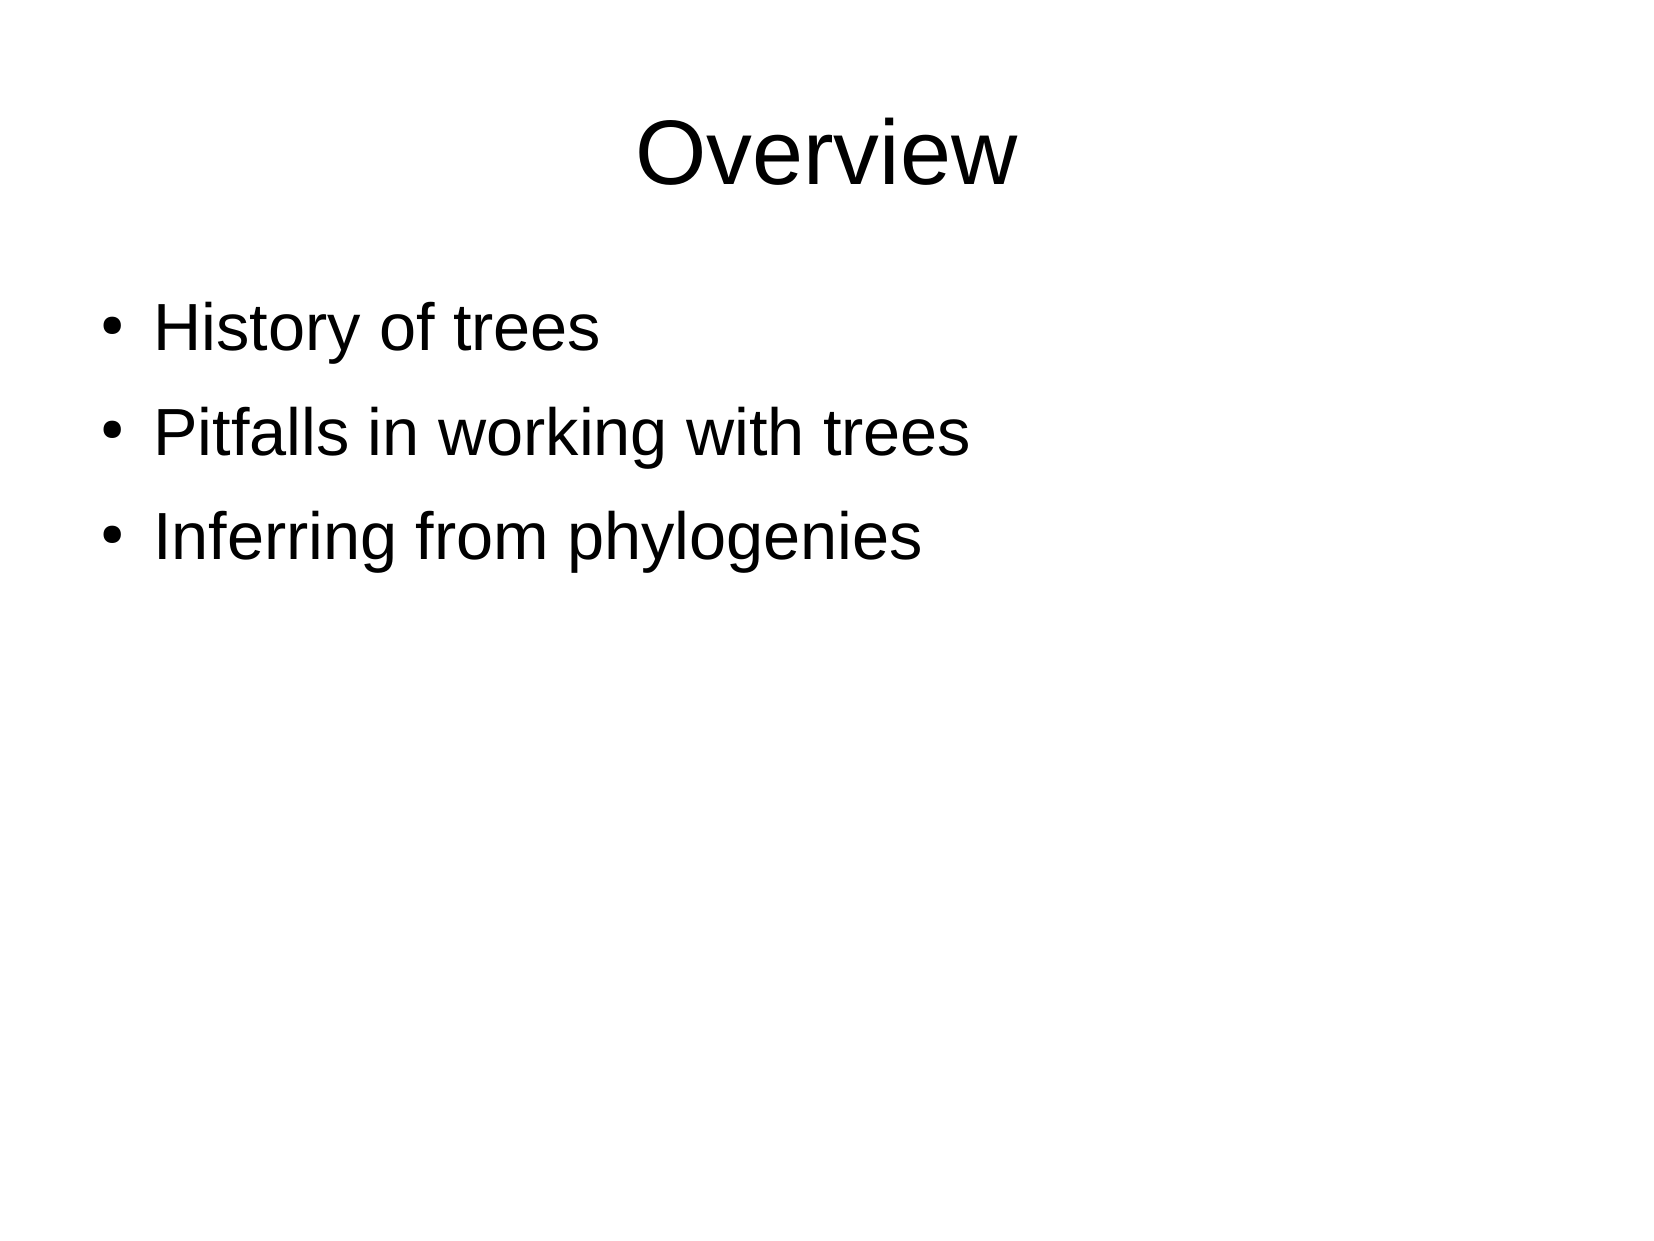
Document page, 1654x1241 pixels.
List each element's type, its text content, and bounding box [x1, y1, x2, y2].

list History of trees Pitfalls in working with trees Inferring from phylogenies [82, 290, 1571, 1010]
title Overview [82, 49, 1571, 257]
